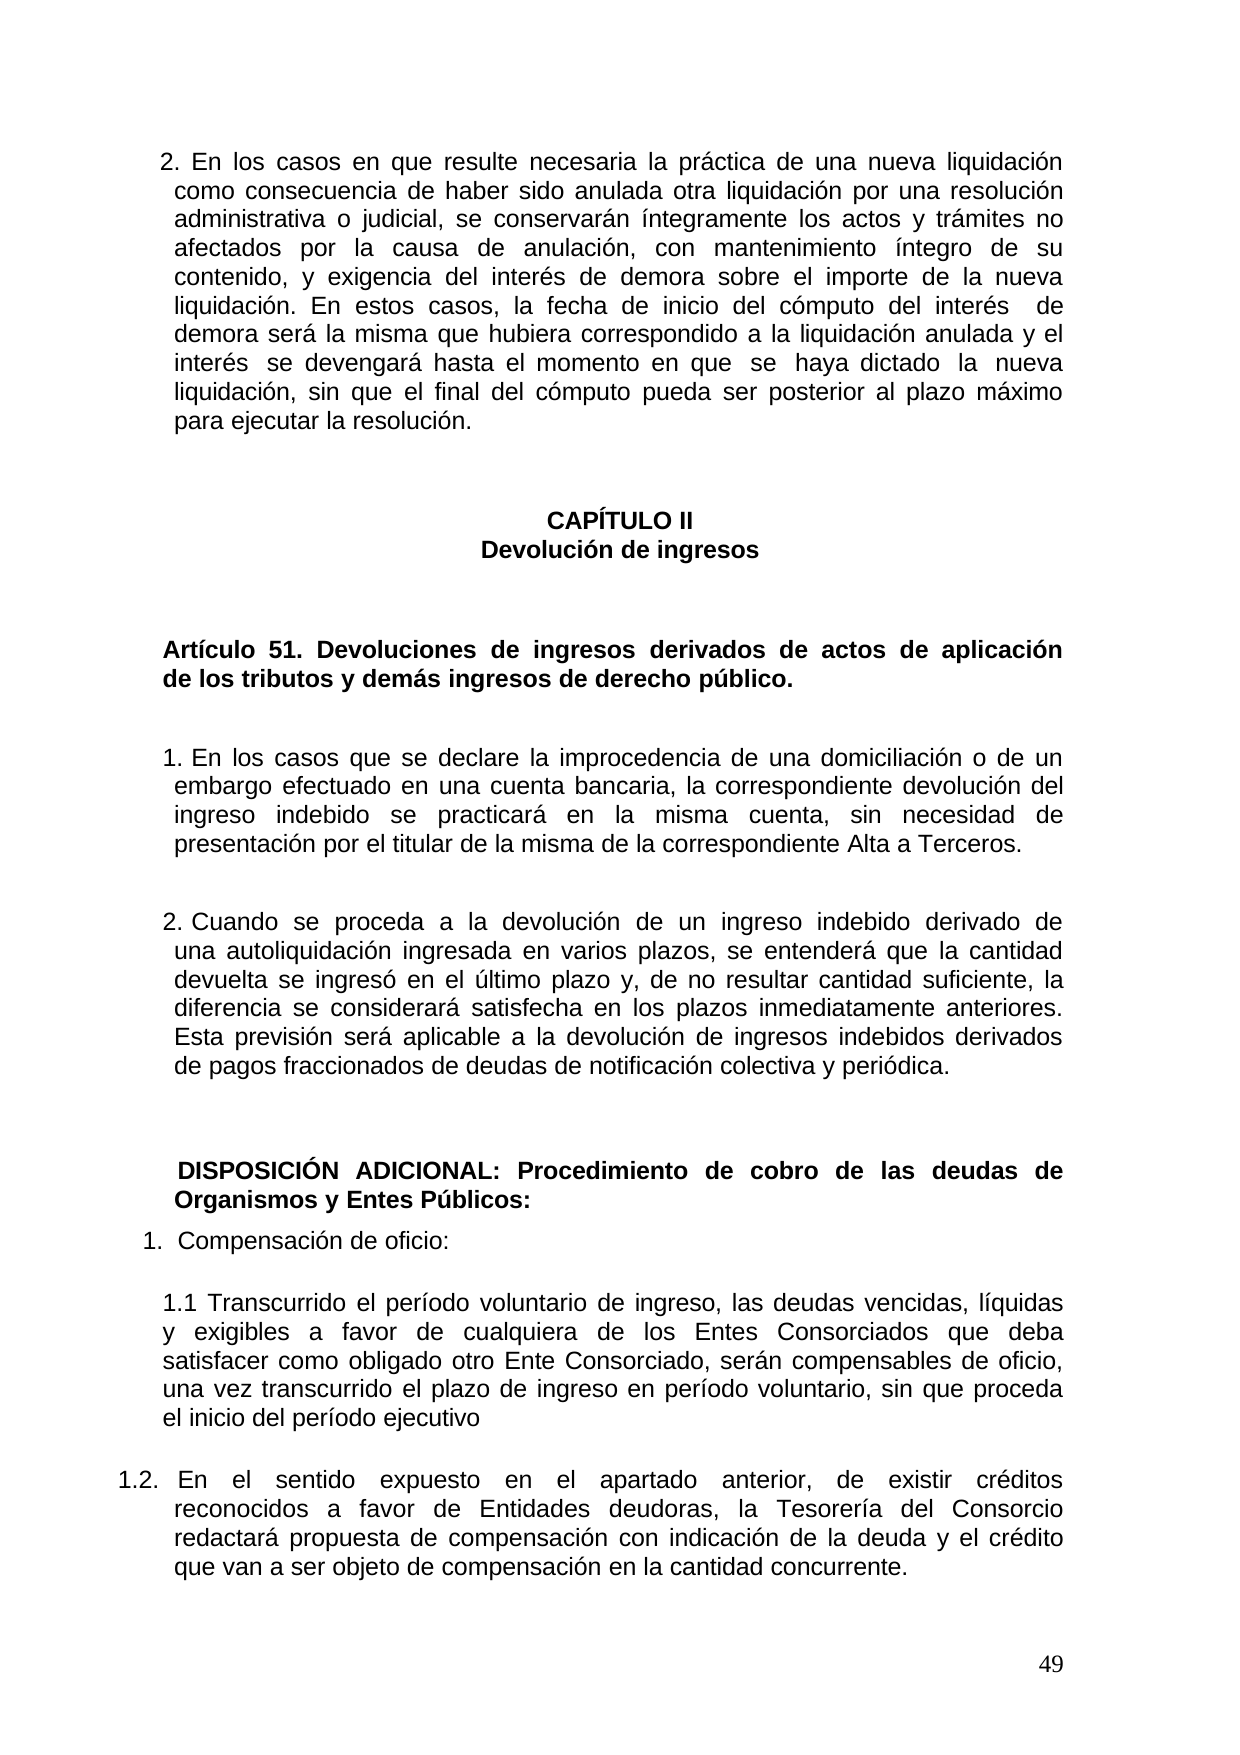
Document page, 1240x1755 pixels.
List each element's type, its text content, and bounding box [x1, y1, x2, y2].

subtitle DISPOSICIÓN ADICIONAL: Procedimiento de cobro de las deudas de Organismos y Entes Públicos: [174, 1156, 1063, 1214]
text Devolución de ingresos [452, 535, 788, 564]
list En los casos que se declare la improcedencia de una domiciliación o de un embargo efectuado en una cuenta bancaria, la correspondiente devolución del ingreso indebido se practicará en la misma cuenta, sin necesidad de presentación por el titular de la misma de la correspondiente Alta a Terceros. [162, 743, 1064, 858]
list Compensación de oficio: [162, 1226, 1075, 1255]
list En el sentido expuesto en el apartado anterior, de existir créditos reconocidos a favor de Entidades deudoras, la Tesorería del Consorcio redactará propuesta de compensación con indicación de la deuda y el crédito que van a ser objeto de compensación en la cantidad concurrente. [162, 1465, 1064, 1580]
text Artículo 51. Devoluciones de ingresos derivados de actos de aplicación de los tributos y demás ingresos de derecho público. [162, 635, 1063, 693]
list En los casos en que resulte necesaria la práctica de una nueva liquidación como consecuencia de haber sido anulada otra liquidación por una resolución administrativa o judicial, se conservarán íntegramente los actos y trámites no afectados por la causa de anulación, con mantenimiento íntegro de su contenido, y exigencia del interés de demora sobre el importe de la nueva liquidación. En estos casos, la fecha de inicio del cómputo del interés de demora será la misma que hubiera correspondido a la liquidación anulada y el interés se devengará hasta el momento en que se haya dictado la nueva liquidación, sin que el final del cómputo pueda ser posterior al plazo máximo para ejecutar la resolución. [162, 147, 1064, 434]
list Cuando se proceda a la devolución de un ingreso indebido derivado de una autoliquidación ingresada en varios plazos, se entenderá que la cantidad devuelta se ingresó en el último plazo y, de no resultar cantidad suficiente, la diferencia se considerará satisfecha en los plazos inmediatamente anteriores. Esta previsión será aplicable a la devolución de ingresos indebidos derivados de pagos fraccionados de deudas de notificación colectiva y periódica. [162, 907, 1063, 1079]
subtitle CAPÍTULO II [452, 506, 788, 534]
text 1.1 Transcurrido el período voluntario de ingreso, las deudas vencidas, líquidas y exigibles a favor de cualquiera de los Entes Consorciados que deba satisfacer como obligado otro Ente Consorciado, serán compensables de oficio, una vez transcurrido el plazo de ingreso en período voluntario, sin que proceda el inicio del período ejecutivo [162, 1288, 1063, 1432]
